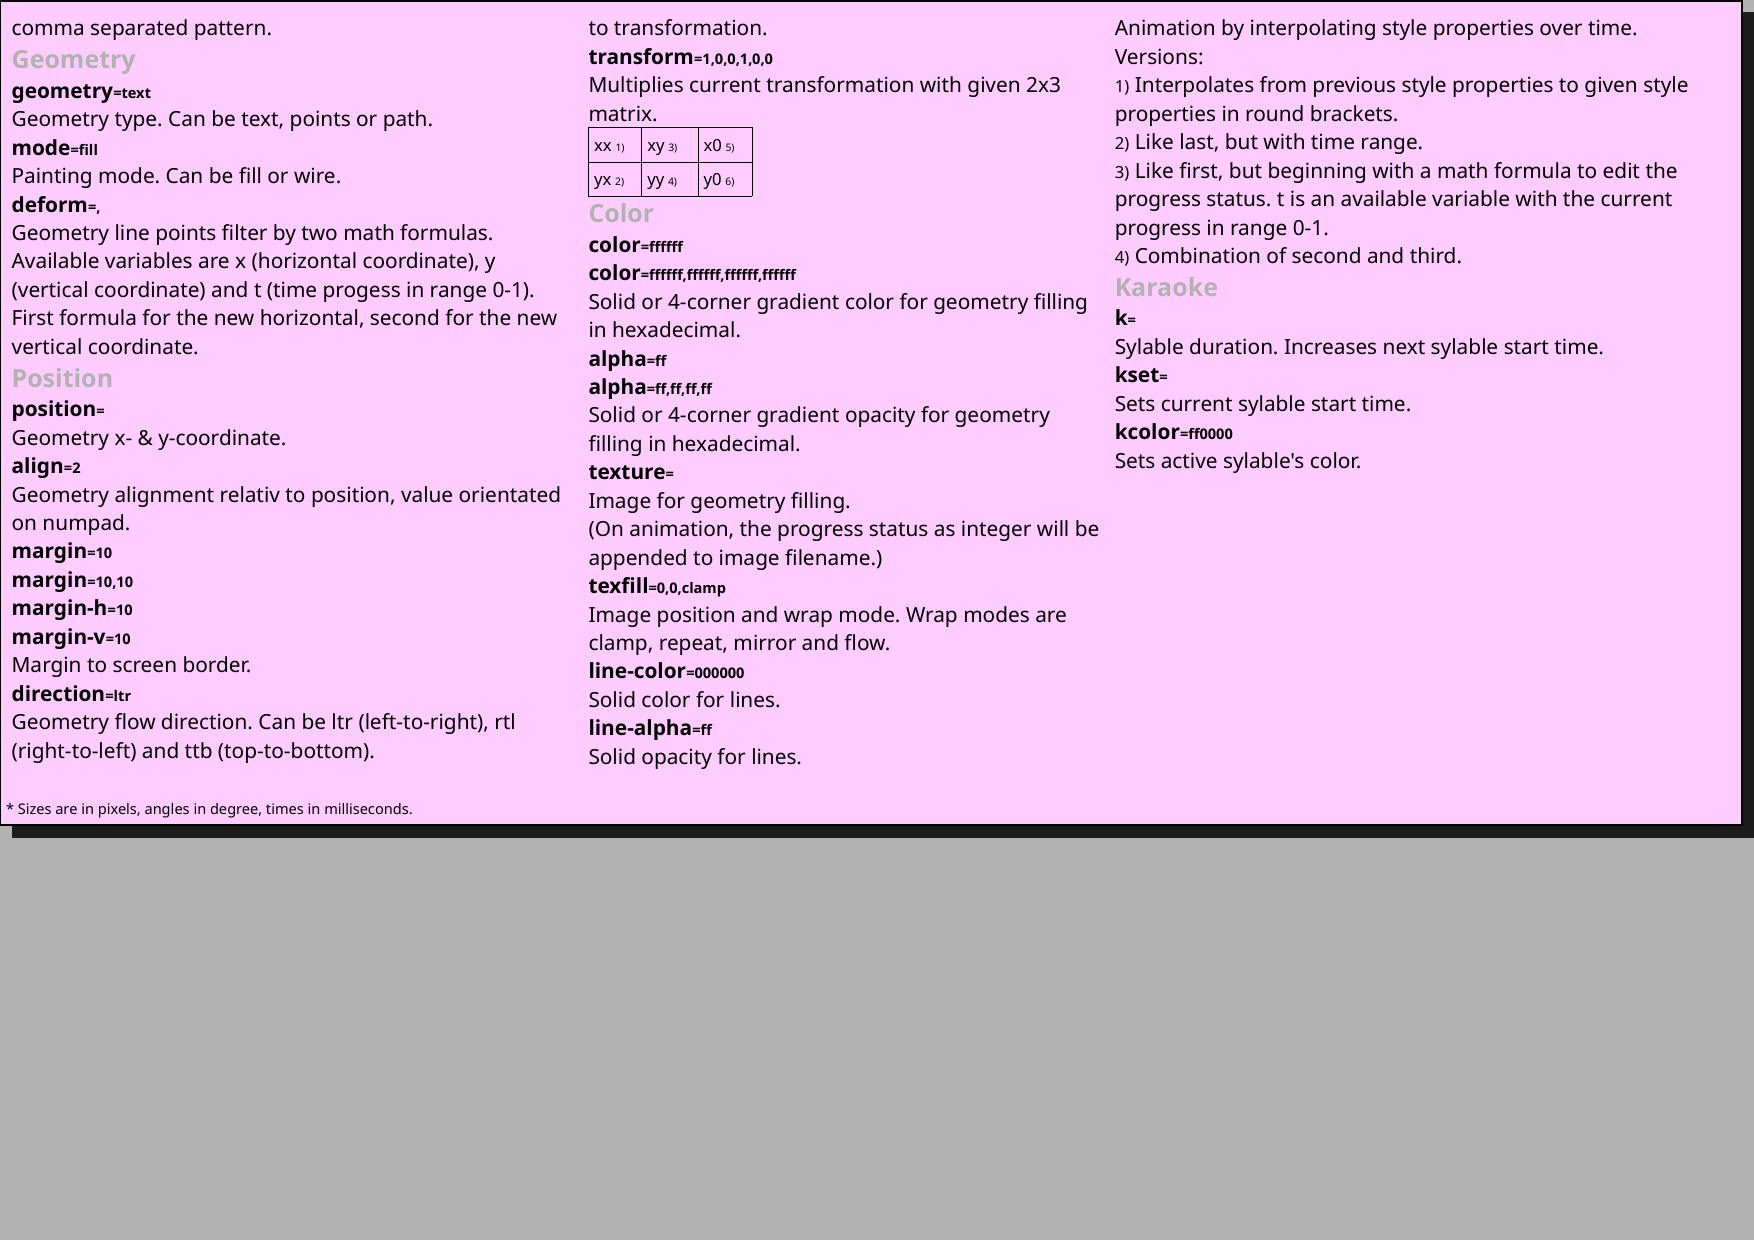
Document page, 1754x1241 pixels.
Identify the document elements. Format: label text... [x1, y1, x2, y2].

table_header xy 3) [642, 128, 698, 162]
table_cell y0 6) [699, 163, 752, 196]
table_header xx 1) [589, 128, 641, 162]
table_cell yy 4) [642, 163, 698, 196]
table_header x0 5) [699, 128, 752, 162]
table_header comma separated pattern. Geometry geometry=text Geometry type. Can be text, points or path. mode=fill Painting mode. Can be fill or wire. deform=, Geometry line points filter by two math formulas. Available variables are x (horizontal coordinate), y (vertical coordinate) and t (time progess in range 0-1). First formula for the new horizontal, second for the new vertical coordinate. Position position= Geometry x- & y-coordinate. align=2 Geometry alignment relativ to position, value orientated on numpad. margin=10 margin=10,10 margin-h=10 margin-v=10 Margin to screen border. direction=ltr Geometry flow direction. Can be ltr (left-to-right), rtl (right-to-left) and ttb (top-to-bottom). [6, 8, 582, 776]
table_cell * Sizes are in pixels, angles in degree, times in milliseconds. [1, 2, 1741, 824]
table_header Animation by interpolating style properties over time. Versions: 1) Interpolates from previous style properties to given style properties in round brackets. 2) Like last, but with time range. 3) Like first, but beginning with a math formula to edit the progress status. t is an available variable with the current progress in range 0-1. 4) Combination of second and third. Karaoke k= Sylable duration. Increases next sylable start time. kset= Sets current sylable start time. kcolor=ff0000 Sets active sylable's color. [1109, 8, 1736, 776]
table_cell yx 2) [589, 163, 641, 196]
table_header to transformation. transform=1,0,0,1,0,0 Multiplies current transformation with given 2x3 matrix. Color color=ffffff color=ffffff,ffffff,ffffff,ffffff Solid or 4-corner gradient color for geometry filling in hexadecimal. alpha=ff alpha=ff,ff,ff,ff Solid or 4-corner gradient opacity for geometry filling in hexadecimal. texture= Image for geometry filling. (On animation, the progress status as integer will be appended to image filename.) texfill=0,0,clamp Image position and wrap mode. Wrap modes are clamp, repeat, mirror and flow. line-color=000000 Solid color for lines. line-alpha=ff Solid opacity for lines. [583, 8, 1109, 776]
